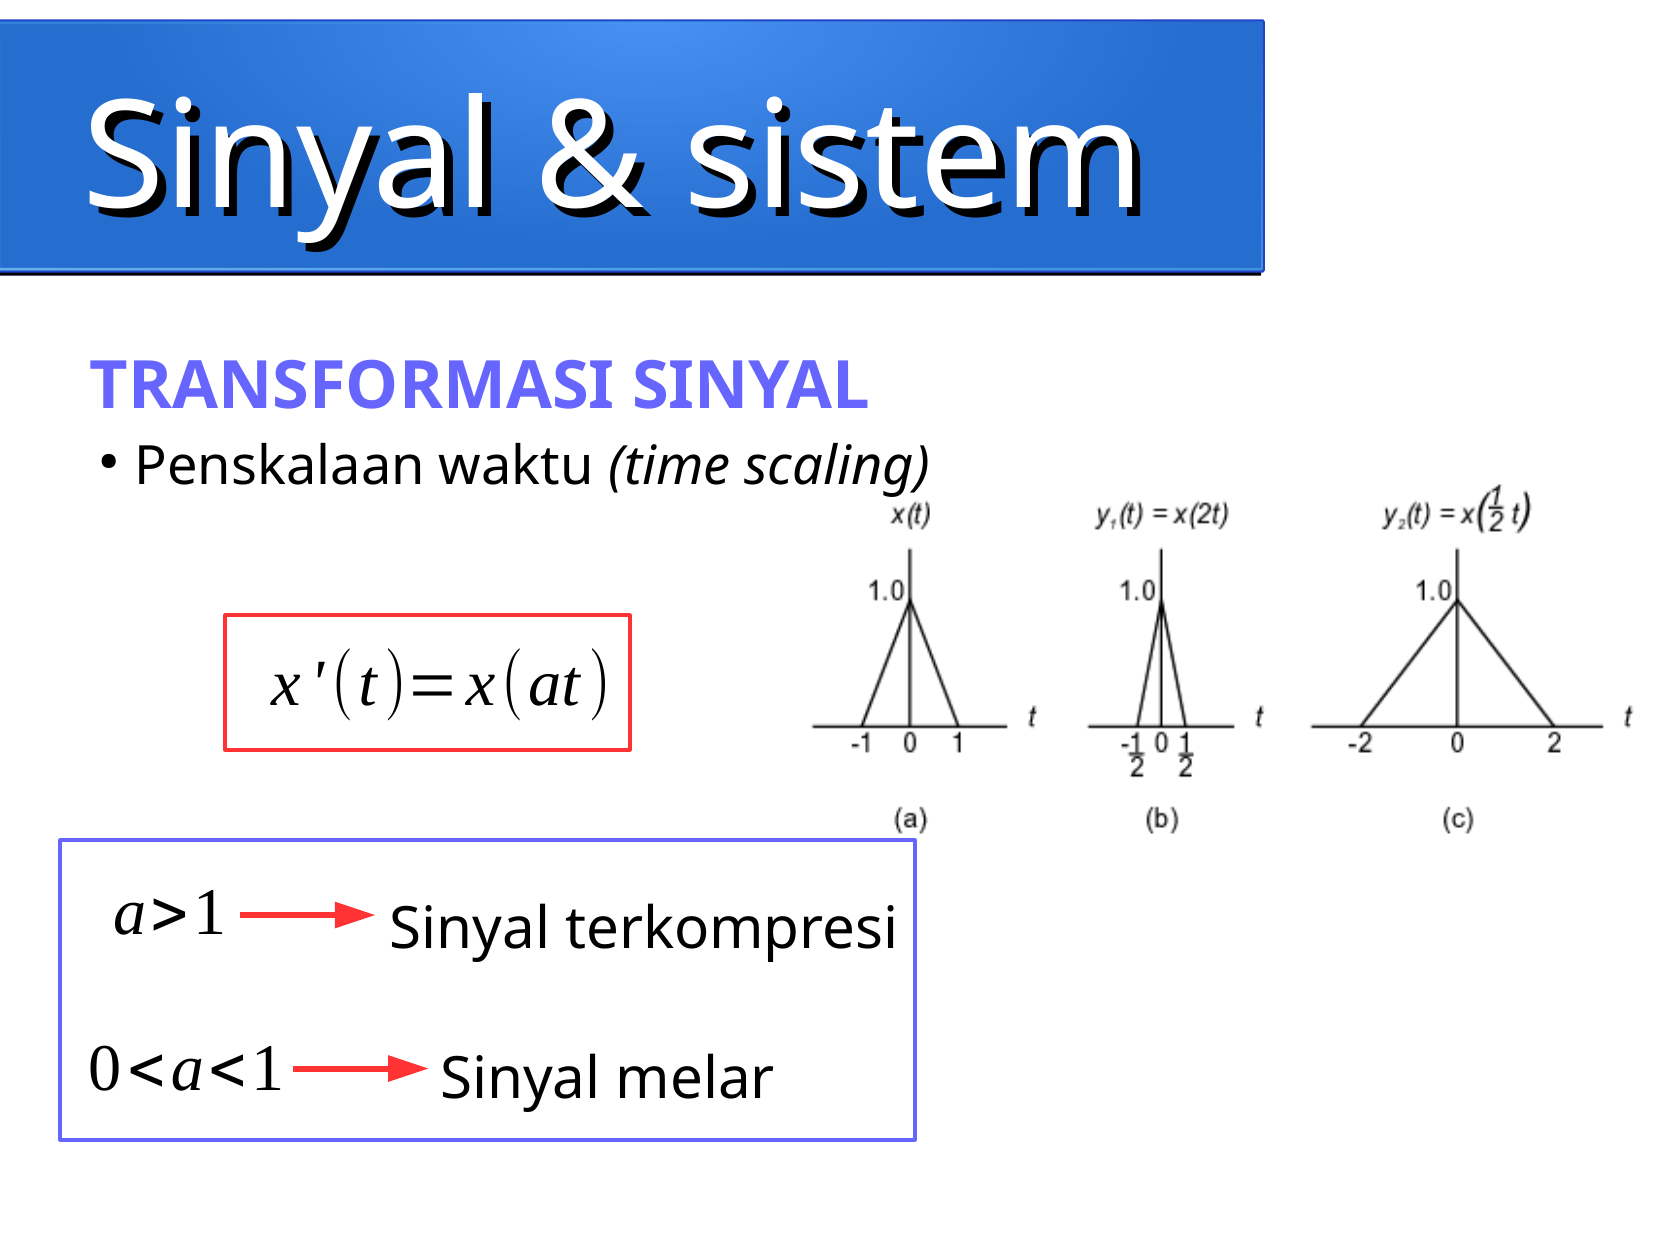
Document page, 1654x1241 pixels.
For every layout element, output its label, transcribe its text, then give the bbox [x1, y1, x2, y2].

chart [260, 645, 617, 725]
text_box Sinyal terkompresi [375, 878, 907, 960]
chart [105, 875, 233, 950]
text_box TRANSFORMASI SINYAL [75, 330, 903, 420]
title Sinyal & sistem [82, 47, 1235, 252]
picture [798, 479, 1654, 841]
text_box Penskalaan waktu (time scaling) [84, 418, 946, 496]
chart [82, 1031, 291, 1106]
text_box Sinyal melar [425, 1028, 901, 1110]
